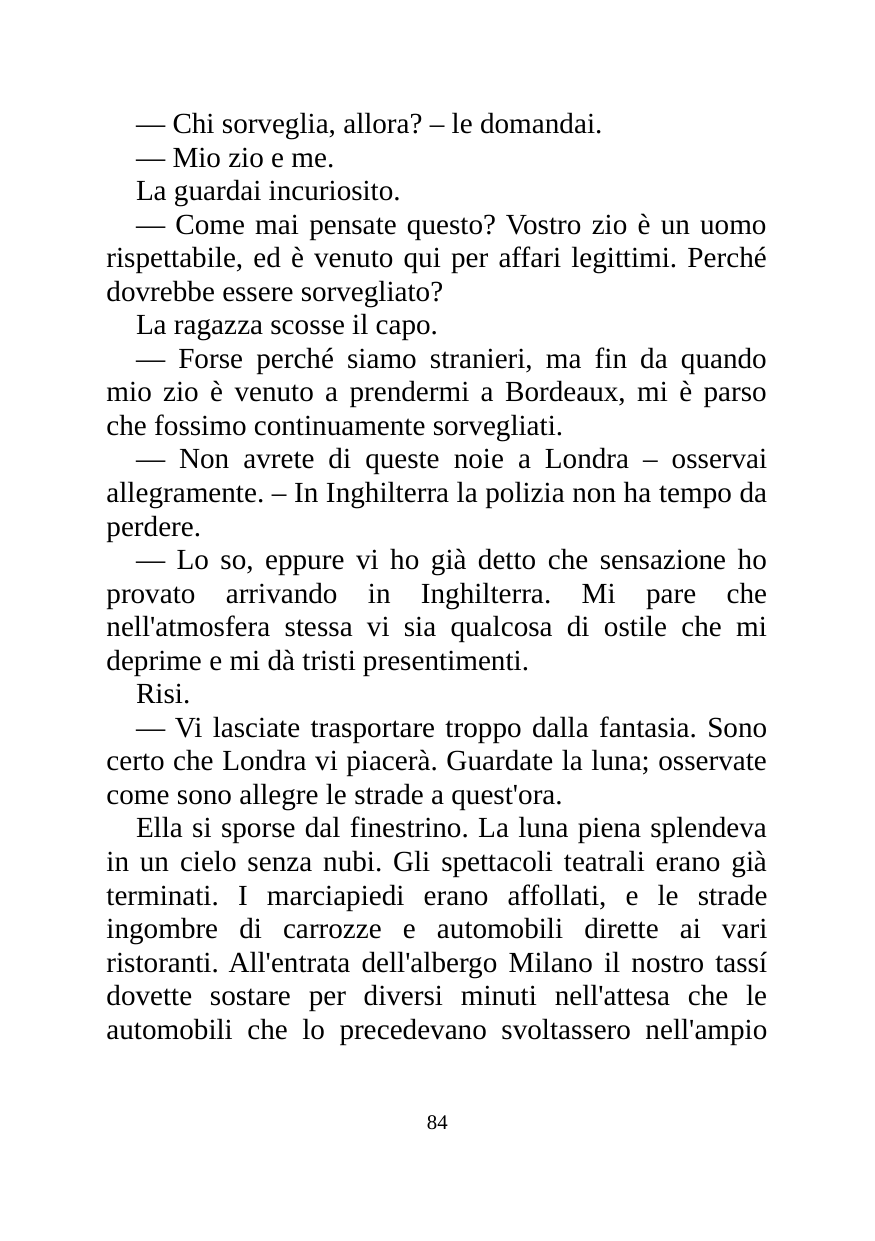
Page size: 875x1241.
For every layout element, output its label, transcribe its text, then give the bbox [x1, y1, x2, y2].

text La guardai incuriosito. [106, 173, 768, 207]
text Ella si sporse dal finestrino. La luna piena splendeva in un cielo senza nubi. Gli spettacoli teatrali erano già terminati. I marciapiedi erano affollati, e le strade ingombre di carrozze e automobili dirette ai vari ristoranti. All'entrata dell'albergo Milano il nostro tassí dovette sostare per diversi minuti nell'attesa che le automobili che lo precedevano svoltassero nell'ampio [106, 811, 768, 1045]
text — Lo so, eppure vi ho già detto che sensazione ho provato arrivando in Inghilterra. Mi pare che nell'atmosfera stessa vi sia qualcosa di ostile che mi deprime e mi dà tristi presentimenti. [106, 542, 768, 676]
text — Forse perché siamo stranieri, ma fin da quando mio zio è venuto a prendermi a Bordeaux, mi è parso che fossimo continuamente sorvegliati. [106, 341, 768, 442]
text — Vi lasciate trasportare troppo dalla fantasia. Sono certo che Londra vi piacerà. Guardate la luna; osservate come sono allegre le strade a quest'ora. [106, 710, 768, 811]
text — Chi sorveglia, allora? – le domandai. [106, 106, 768, 140]
text La ragazza scosse il capo. [106, 307, 768, 341]
text — Mio zio e me. [106, 140, 768, 173]
text — Come mai pensate questo? Vostro zio è un uomo rispettabile, ed è venuto qui per affari legittimi. Perché dovrebbe essere sorvegliato? [106, 207, 768, 307]
text — Non avrete di queste noie a Londra – osservai allegramente. – In Inghilterra la polizia non ha tempo da perdere. [106, 442, 768, 542]
text Risi. [106, 676, 768, 710]
